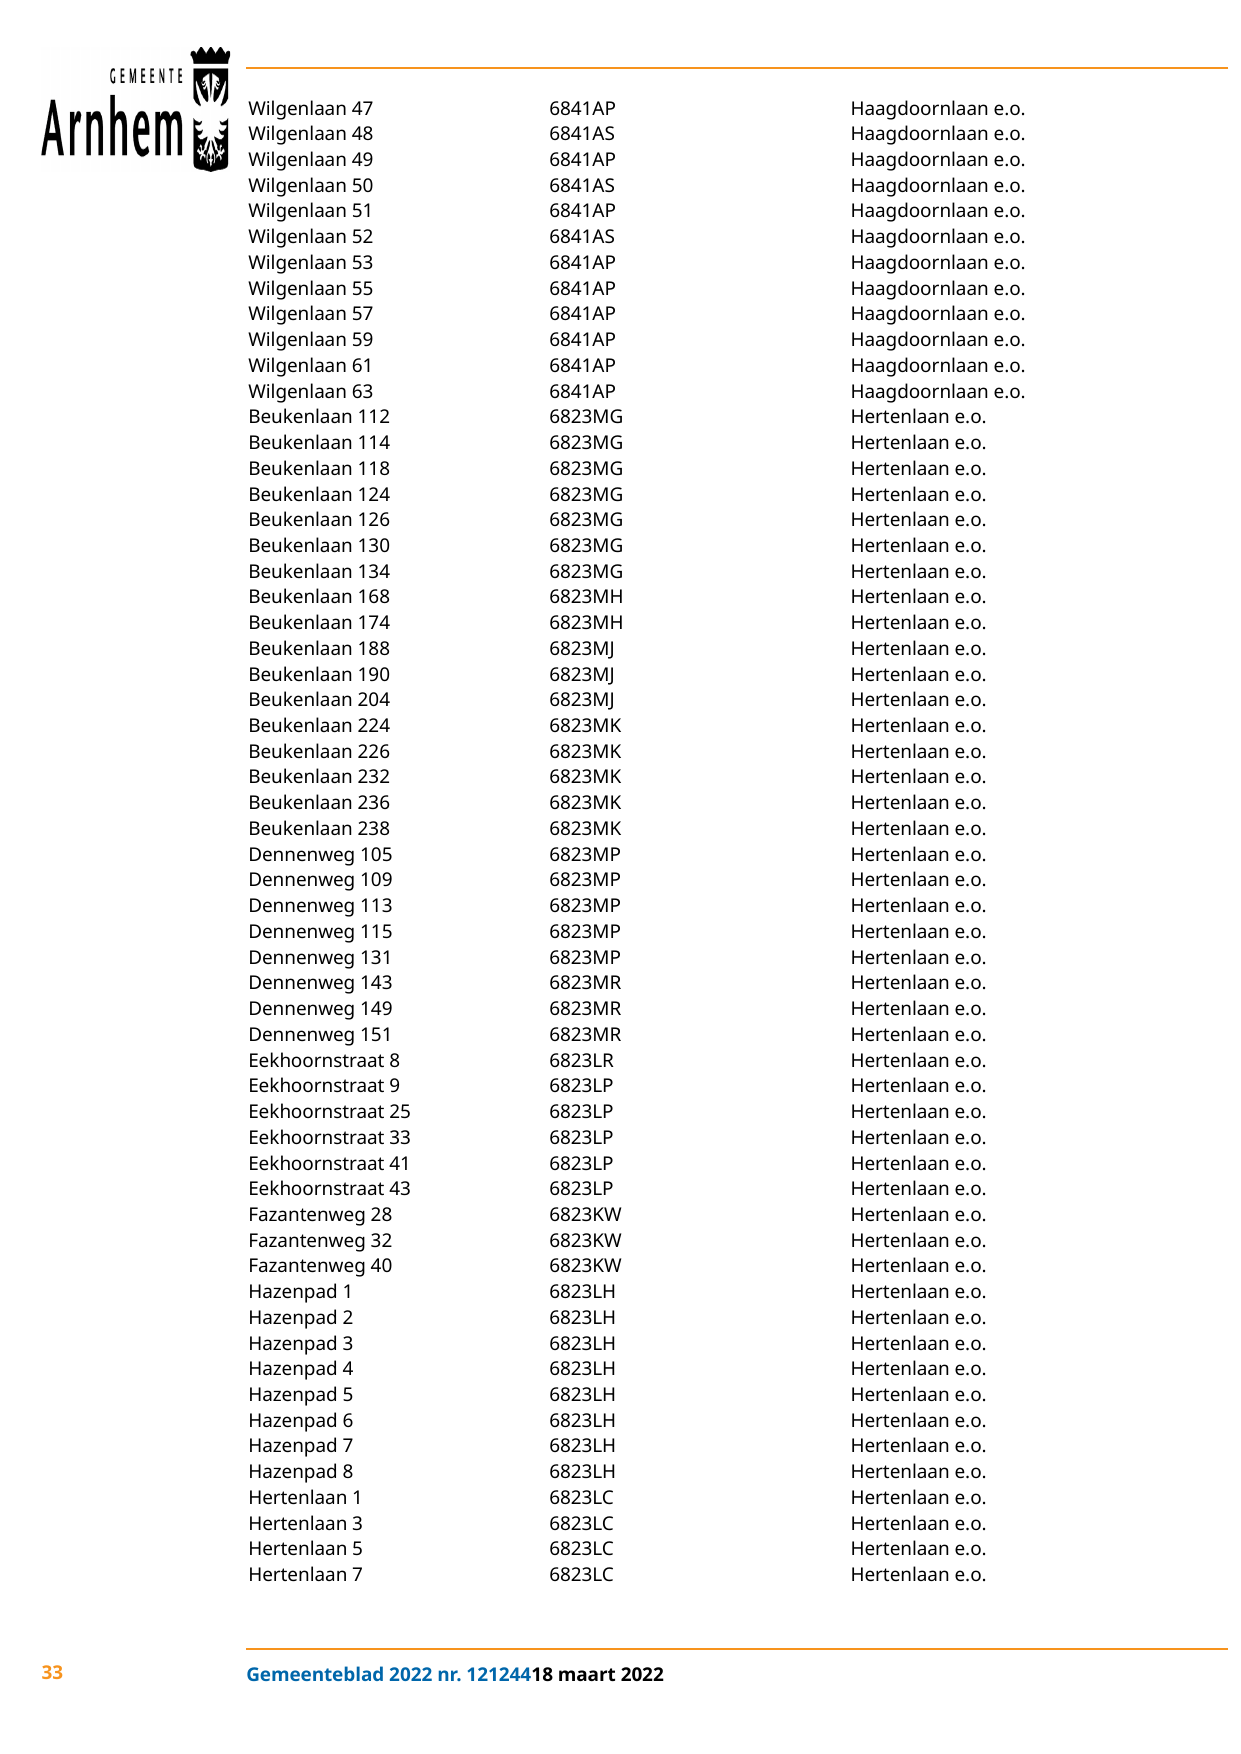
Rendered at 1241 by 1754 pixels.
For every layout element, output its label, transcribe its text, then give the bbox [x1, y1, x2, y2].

table_cell 6823LR [549, 1047, 850, 1072]
table_cell Beukenlaan 130 [248, 532, 549, 558]
table_cell 6823MR [549, 970, 850, 995]
table_cell 6823LH [549, 1330, 850, 1356]
table_cell Dennenweg 109 [248, 867, 549, 892]
table_cell 6823MG [549, 532, 850, 558]
table_cell 6823LH [549, 1433, 850, 1458]
table_cell Fazantenweg 28 [248, 1201, 549, 1227]
table_cell Hertenlaan e.o. [850, 609, 1152, 635]
table_cell Beukenlaan 168 [248, 584, 549, 609]
table_cell Hertenlaan 3 [248, 1510, 549, 1536]
table_cell Hertenlaan e.o. [850, 584, 1152, 609]
table_cell 6841AS [549, 121, 850, 146]
table_cell 6823LP [549, 1098, 850, 1124]
table_cell Dennenweg 151 [248, 1021, 549, 1047]
table_cell 6823MK [549, 738, 850, 764]
table_cell Hertenlaan 7 [248, 1561, 549, 1587]
table_cell 6823MH [549, 609, 850, 635]
table_cell Haagdoornlaan e.o. [850, 172, 1152, 198]
table_cell 6823LH [549, 1407, 850, 1433]
table_cell Wilgenlaan 57 [248, 301, 549, 326]
table_cell Hertenlaan e.o. [850, 506, 1152, 532]
table_cell Beukenlaan 224 [248, 712, 549, 738]
table_cell Hertenlaan e.o. [850, 404, 1152, 429]
table_cell Hertenlaan e.o. [850, 893, 1152, 918]
table_cell 6823LC [549, 1510, 850, 1536]
table_cell Haagdoornlaan e.o. [850, 121, 1152, 146]
table_cell 6823MP [549, 918, 850, 944]
table_cell 6841AP [549, 198, 850, 223]
table_cell 6823MH [549, 584, 850, 609]
table_cell Hertenlaan e.o. [850, 1304, 1152, 1330]
table_cell 6823LH [549, 1304, 850, 1330]
table_cell Hertenlaan e.o. [850, 481, 1152, 506]
table_cell Hertenlaan 5 [248, 1536, 549, 1561]
table_cell 6823MG [549, 455, 850, 481]
table_cell 6823MG [549, 429, 850, 455]
table_cell 6823MK [549, 815, 850, 841]
table_cell Beukenlaan 204 [248, 687, 549, 712]
table_cell Hertenlaan e.o. [850, 1227, 1152, 1253]
table_cell Hertenlaan e.o. [850, 455, 1152, 481]
table_cell 6841AP [549, 249, 850, 275]
table_cell Hertenlaan e.o. [850, 790, 1152, 815]
table_cell Hertenlaan e.o. [850, 1381, 1152, 1407]
table_cell 6823MJ [549, 661, 850, 687]
table_cell Hazenpad 2 [248, 1304, 549, 1330]
table_cell Beukenlaan 190 [248, 661, 549, 687]
table_cell Hertenlaan e.o. [850, 1510, 1152, 1536]
table_cell Hertenlaan e.o. [850, 764, 1152, 789]
table_cell Wilgenlaan 55 [248, 275, 549, 301]
table_cell Hertenlaan e.o. [850, 995, 1152, 1021]
table_cell Hertenlaan e.o. [850, 1124, 1152, 1150]
table_cell Hertenlaan e.o. [850, 1201, 1152, 1227]
picture [41, 47, 231, 172]
table_cell Hertenlaan e.o. [850, 867, 1152, 892]
table_cell Haagdoornlaan e.o. [850, 95, 1152, 121]
table_cell Hertenlaan e.o. [850, 1253, 1152, 1278]
table_cell Hertenlaan e.o. [850, 738, 1152, 764]
table_cell Hertenlaan e.o. [850, 1278, 1152, 1304]
table_cell 6823LP [549, 1073, 850, 1098]
table_cell 6823MJ [549, 635, 850, 661]
table_cell 6823LP [549, 1175, 850, 1201]
table_cell 6823KW [549, 1227, 850, 1253]
table_cell Hertenlaan e.o. [850, 1561, 1152, 1587]
table_cell Hertenlaan e.o. [850, 635, 1152, 661]
table_cell Haagdoornlaan e.o. [850, 378, 1152, 403]
table_cell 6823LP [549, 1124, 850, 1150]
table_cell Beukenlaan 126 [248, 506, 549, 532]
table_cell 6823MP [549, 867, 850, 892]
table_cell 6823LP [549, 1150, 850, 1175]
table_cell 6823KW [549, 1253, 850, 1278]
table_cell 6823MG [549, 558, 850, 584]
table_cell Wilgenlaan 53 [248, 249, 549, 275]
table_cell Hazenpad 7 [248, 1433, 549, 1458]
table_cell Hertenlaan e.o. [850, 661, 1152, 687]
table_cell 6823MK [549, 764, 850, 789]
table_cell Beukenlaan 174 [248, 609, 549, 635]
table_cell 6823LC [549, 1561, 850, 1587]
table_cell Hertenlaan e.o. [850, 429, 1152, 455]
table_cell Hertenlaan e.o. [850, 1150, 1152, 1175]
table_cell Wilgenlaan 49 [248, 146, 549, 172]
table_cell 6823MP [549, 893, 850, 918]
table_cell Dennenweg 105 [248, 841, 549, 867]
table_cell Hertenlaan e.o. [850, 1459, 1152, 1484]
table_cell Hertenlaan e.o. [850, 815, 1152, 841]
table_cell Hazenpad 5 [248, 1381, 549, 1407]
table_cell Dennenweg 149 [248, 995, 549, 1021]
table_cell Beukenlaan 112 [248, 404, 549, 429]
table_cell Haagdoornlaan e.o. [850, 326, 1152, 352]
table_cell Beukenlaan 236 [248, 790, 549, 815]
table_cell Dennenweg 113 [248, 893, 549, 918]
table_cell 6823MP [549, 841, 850, 867]
table_cell Wilgenlaan 52 [248, 224, 549, 249]
table_cell 6823MR [549, 995, 850, 1021]
table_cell Hertenlaan e.o. [850, 1047, 1152, 1072]
table_cell Eekhoornstraat 43 [248, 1175, 549, 1201]
table_cell 6823LC [549, 1484, 850, 1510]
table_cell Hertenlaan e.o. [850, 1175, 1152, 1201]
table_cell Wilgenlaan 59 [248, 326, 549, 352]
table_cell Eekhoornstraat 8 [248, 1047, 549, 1072]
table_cell Wilgenlaan 50 [248, 172, 549, 198]
table_cell 6841AS [549, 224, 850, 249]
table_cell Haagdoornlaan e.o. [850, 352, 1152, 378]
table_cell Hazenpad 3 [248, 1330, 549, 1356]
table_cell Hazenpad 1 [248, 1278, 549, 1304]
table_cell Hertenlaan e.o. [850, 1407, 1152, 1433]
table_cell Dennenweg 131 [248, 944, 549, 969]
table_cell 6823LH [549, 1459, 850, 1484]
table_cell 6823MK [549, 790, 850, 815]
table_cell 6823MG [549, 404, 850, 429]
table_cell Wilgenlaan 51 [248, 198, 549, 223]
table_cell Beukenlaan 114 [248, 429, 549, 455]
table_cell Hertenlaan e.o. [850, 918, 1152, 944]
table_cell Beukenlaan 124 [248, 481, 549, 506]
table_cell 6841AP [549, 301, 850, 326]
table_cell Dennenweg 115 [248, 918, 549, 944]
table_cell 6841AS [549, 172, 850, 198]
table_cell Beukenlaan 134 [248, 558, 549, 584]
table_cell Fazantenweg 40 [248, 1253, 549, 1278]
table_cell Hertenlaan e.o. [850, 1536, 1152, 1561]
table_cell Hertenlaan e.o. [850, 712, 1152, 738]
table_cell 6823LH [549, 1356, 850, 1381]
table_cell Beukenlaan 188 [248, 635, 549, 661]
table_cell Beukenlaan 232 [248, 764, 549, 789]
table_cell 6823LH [549, 1278, 850, 1304]
table_cell 6841AP [549, 146, 850, 172]
table_cell Haagdoornlaan e.o. [850, 224, 1152, 249]
table_cell Hertenlaan e.o. [850, 532, 1152, 558]
table_cell 6823MP [549, 944, 850, 969]
table_cell Fazantenweg 32 [248, 1227, 549, 1253]
table_cell 6823LH [549, 1381, 850, 1407]
table_cell Hertenlaan e.o. [850, 558, 1152, 584]
table_cell Hertenlaan e.o. [850, 1484, 1152, 1510]
table_cell 6841AP [549, 352, 850, 378]
table_cell Hertenlaan e.o. [850, 1356, 1152, 1381]
table_cell Hertenlaan e.o. [850, 970, 1152, 995]
table_cell Beukenlaan 226 [248, 738, 549, 764]
table_cell Hertenlaan 1 [248, 1484, 549, 1510]
table_cell Hertenlaan e.o. [850, 1073, 1152, 1098]
table_cell Hertenlaan e.o. [850, 1433, 1152, 1458]
table_cell Haagdoornlaan e.o. [850, 249, 1152, 275]
table_cell 6841AP [549, 326, 850, 352]
table_cell 6823MJ [549, 687, 850, 712]
table_cell 6841AP [549, 378, 850, 403]
table_cell Hertenlaan e.o. [850, 944, 1152, 969]
table_cell 6823MG [549, 481, 850, 506]
table_cell Hertenlaan e.o. [850, 1330, 1152, 1356]
table_cell Hazenpad 4 [248, 1356, 549, 1381]
table_cell Eekhoornstraat 25 [248, 1098, 549, 1124]
table_cell Beukenlaan 238 [248, 815, 549, 841]
table_cell 6823KW [549, 1201, 850, 1227]
table_cell 6823MR [549, 1021, 850, 1047]
table_cell Eekhoornstraat 41 [248, 1150, 549, 1175]
table_cell 6823MG [549, 506, 850, 532]
table_cell Wilgenlaan 47 [248, 95, 549, 121]
table_cell Hertenlaan e.o. [850, 841, 1152, 867]
table_cell Haagdoornlaan e.o. [850, 146, 1152, 172]
table_cell 6823MK [549, 712, 850, 738]
table_cell Haagdoornlaan e.o. [850, 301, 1152, 326]
table_cell 6841AP [549, 95, 850, 121]
table_cell Eekhoornstraat 9 [248, 1073, 549, 1098]
table_cell Wilgenlaan 48 [248, 121, 549, 146]
table_cell 6823LC [549, 1536, 850, 1561]
table_cell Hazenpad 8 [248, 1459, 549, 1484]
table_cell Hazenpad 6 [248, 1407, 549, 1433]
table_cell Wilgenlaan 63 [248, 378, 549, 403]
table_cell Eekhoornstraat 33 [248, 1124, 549, 1150]
table_cell Beukenlaan 118 [248, 455, 549, 481]
table_cell Dennenweg 143 [248, 970, 549, 995]
table_cell Haagdoornlaan e.o. [850, 275, 1152, 301]
table_cell Hertenlaan e.o. [850, 1021, 1152, 1047]
table_cell Hertenlaan e.o. [850, 1098, 1152, 1124]
table_cell 6841AP [549, 275, 850, 301]
table_cell Wilgenlaan 61 [248, 352, 549, 378]
table_cell Haagdoornlaan e.o. [850, 198, 1152, 223]
table_cell Hertenlaan e.o. [850, 687, 1152, 712]
